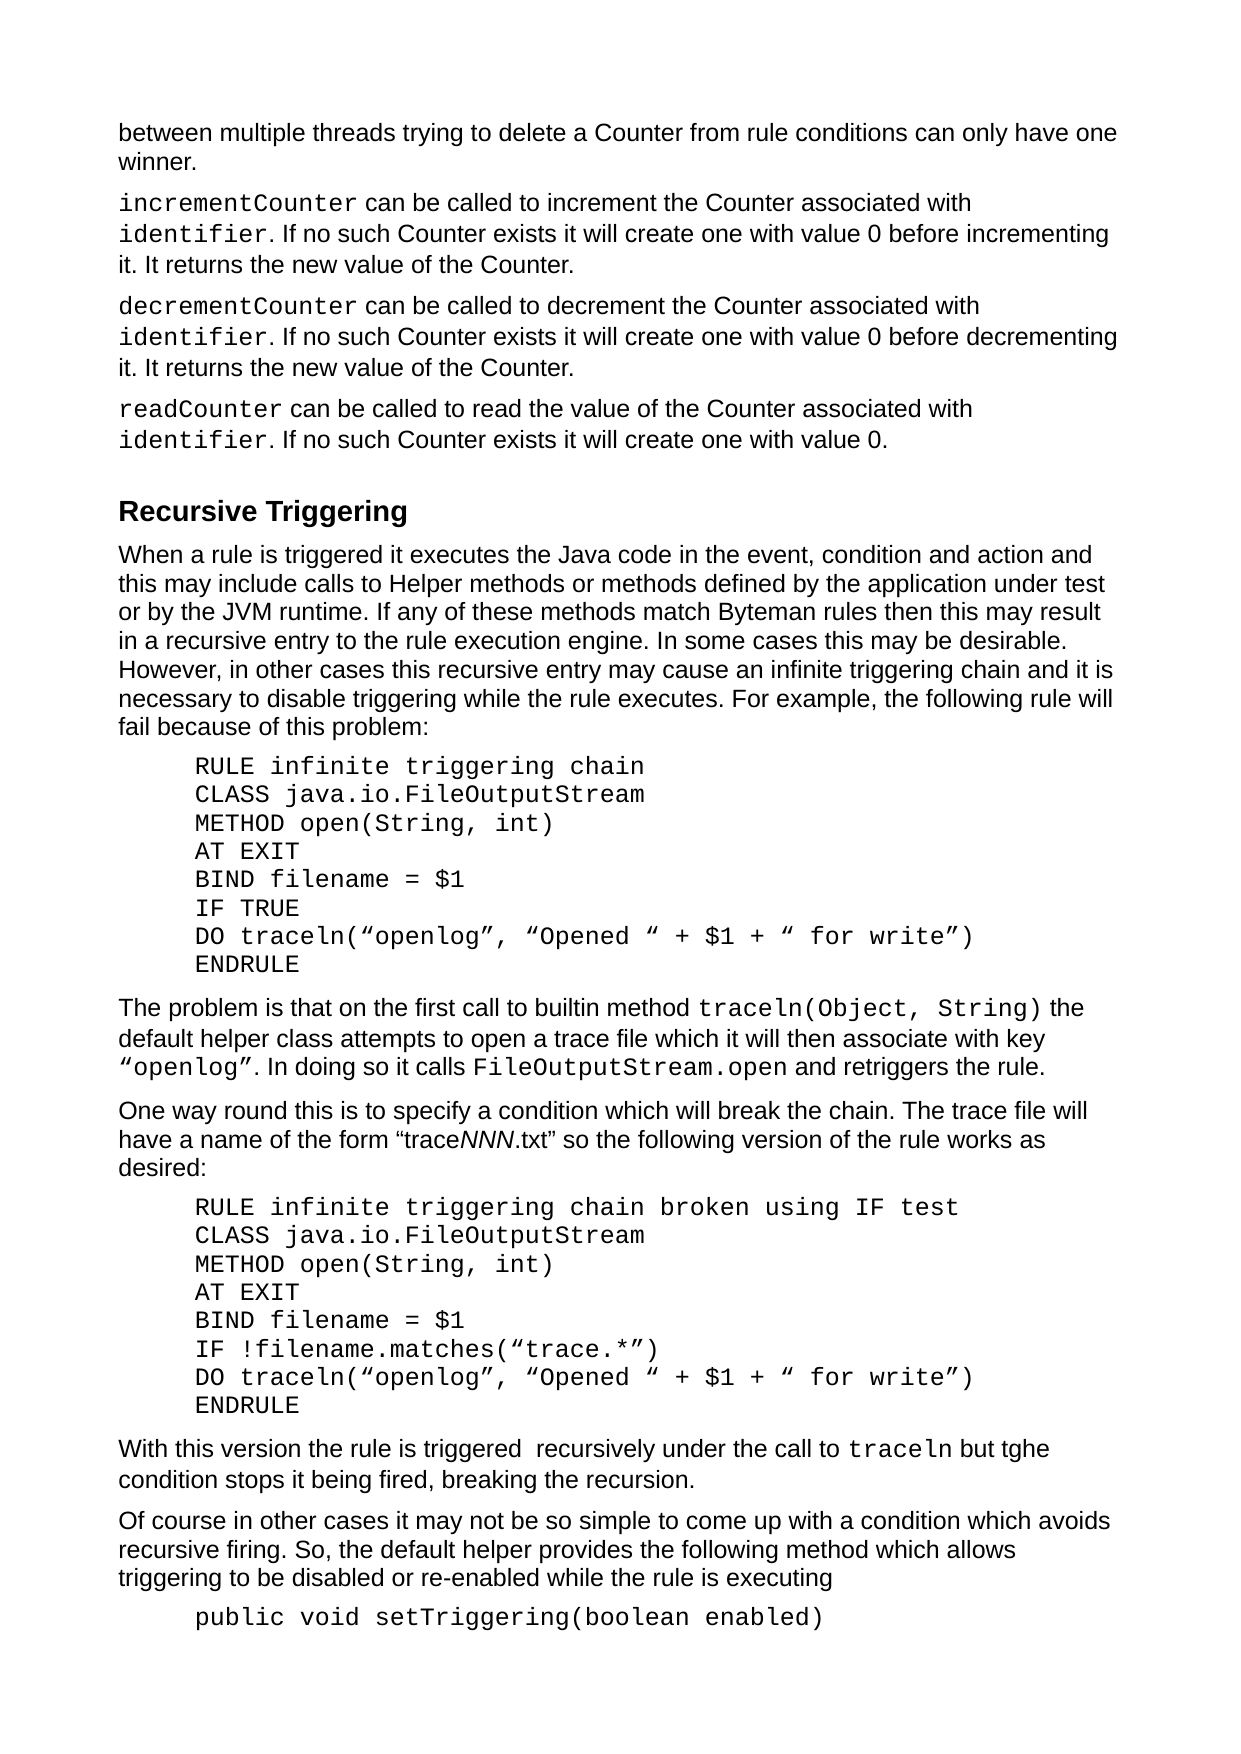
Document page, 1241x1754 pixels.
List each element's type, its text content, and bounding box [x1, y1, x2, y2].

text readCounter can be called to read the value of the Counter associated with identifier. If no such Counter exists it will create one with value 0. [118, 394, 1122, 456]
text public void setTriggering(boolean enabled) [194, 1605, 1122, 1633]
text Of course in other cases it may not be so simple to come up with a condition which avoids recursive firing. So, the default helper provides the following method which allows triggering to be disabled or re-enabled while the rule is executing [118, 1506, 1122, 1592]
subtitle Recursive Triggering [118, 494, 1122, 527]
text RULE infinite triggering chain broken using IF test CLASS java.io.FileOutputStream METHOD open(String, int) AT EXIT BIND filename = $1 IF !filename.matches(“trace.*”) DO traceln(“openlog”, “Opened “ + $1 + “ for write”) ENDRULE [194, 1194, 1122, 1421]
text between multiple threads trying to delete a Counter from rule conditions can only have one winner. [118, 118, 1122, 176]
text When a rule is triggered it executes the Java code in the event, condition and action and this may include calls to Helper methods or methods defined by the application under test or by the JVM runtime. If any of these methods match Byteman rules then this may result in a recursive entry to the rule execution engine. In some cases this may be desirable. However, in other cases this recursive entry may cause an infinite triggering chain and it is necessary to disable triggering while the rule executes. For example, the following rule will fail because of this problem: [118, 540, 1122, 741]
text incrementCounter can be called to increment the Counter associated with identifier. If no such Counter exists it will create one with value 0 before incrementing it. It returns the new value of the Counter. [118, 188, 1122, 279]
text The problem is that on the first call to builtin method traceln(Object, String) the default helper class attempts to open a trace file which it will then associate with key “openlog”. In doing so it calls FileOutputStream.open and retriggers the rule. [118, 993, 1122, 1083]
text decrementCounter can be called to decrement the Counter associated with identifier. If no such Counter exists it will create one with value 0 before decrementing it. It returns the new value of the Counter. [118, 291, 1122, 382]
text One way round this is to specify a condition which will break the chain. The trace file will have a name of the form “traceNNN.txt” so the following version of the rule works as desired: [118, 1096, 1122, 1182]
text RULE infinite triggering chain CLASS java.io.FileOutputStream METHOD open(String, int) AT EXIT BIND filename = $1 IF TRUE DO traceln(“openlog”, “Opened “ + $1 + “ for write”) ENDRULE [194, 753, 1122, 980]
text With this version the rule is triggered recursively under the call to traceln but tghe condition stops it being fired, breaking the recursion. [118, 1434, 1122, 1493]
